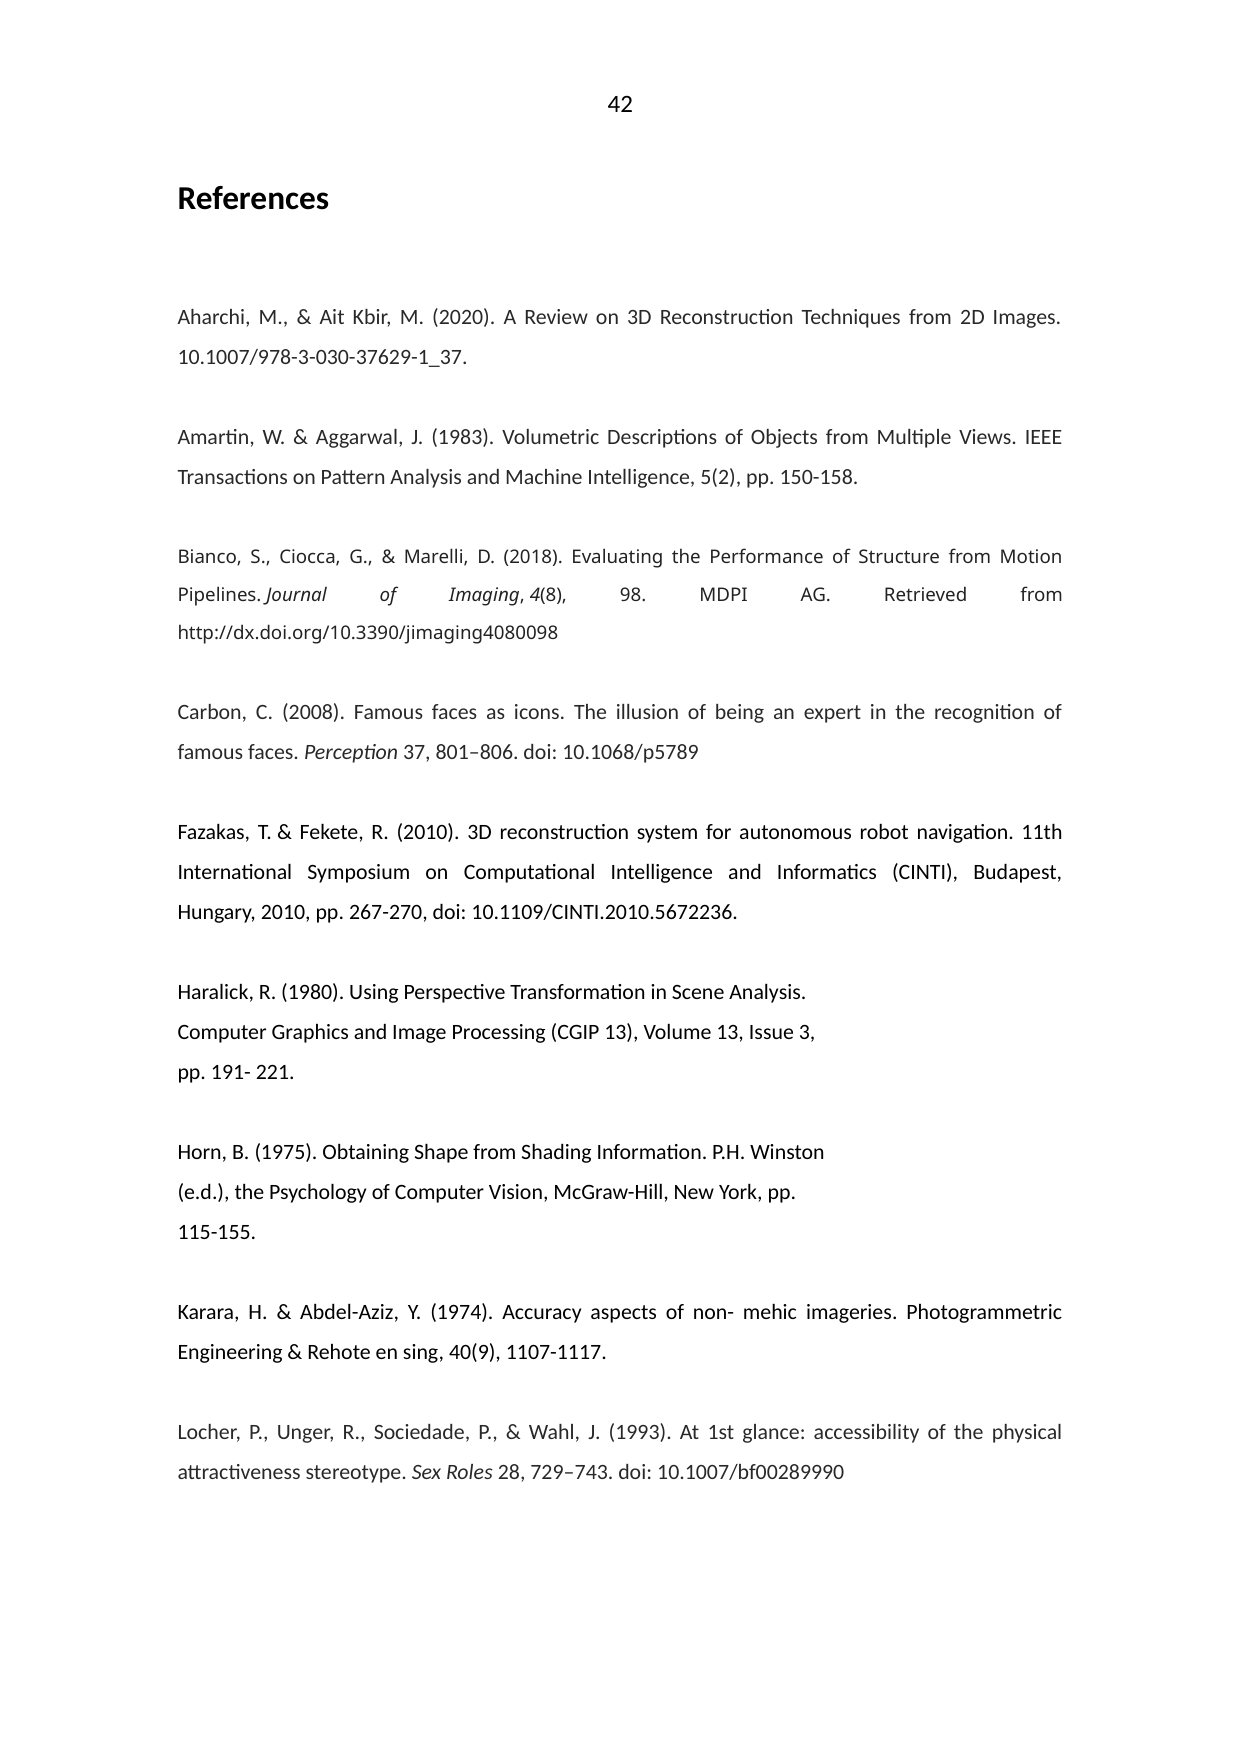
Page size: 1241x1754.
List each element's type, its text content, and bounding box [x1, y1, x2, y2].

text Haralick, R. (1980). Using Perspective Transformation in Scene Analysis. [177, 978, 1063, 1004]
text Horn, B. (1975). Obtaining Shape from Shading Information. P.H. Winston [177, 1138, 1063, 1164]
text Karara, H. & Abdel-Aziz, Y. (1974). Accuracy aspects of non- mehic imageries. Photogrammetric Engineering & Rehote en sing, 40(9), 1107-1117. [177, 1298, 1063, 1364]
text pp. 191- 221. [177, 1058, 1063, 1084]
text Locher, P., Unger, R., Sociedade, P., & Wahl, J. (1993). At 1st glance: accessibility of the physical attractiveness stereotype. Sex Roles 28, 729–743. doi: 10.1007/bf00289990 [177, 1418, 1063, 1484]
text Carbon, C. (2008). Famous faces as icons. The illusion of being an expert in the recognition of famous faces. Perception 37, 801–806. doi: 10.1068/p5789 [177, 698, 1063, 764]
text 115-155. [177, 1218, 1063, 1244]
text Bianco, S., Ciocca, G., & Marelli, D. (2018). Evaluating the Performance of Structure from Motion Pipelines. Journal of Imaging, 4(8), 98. MDPI AG. Retrieved from http://dx.doi.org/10.3390/jimaging4080098 [177, 543, 1063, 645]
text Fazakas, T. & Fekete, R. (2010). 3D reconstruction system for autonomous robot navigation. 11th International Symposium on Computational Intelligence and Informatics (CINTI), Budapest, Hungary, 2010, pp. 267-270, doi: 10.1109/CINTI.2010.5672236. [177, 818, 1063, 924]
text Computer Graphics and Image Processing (CGIP 13), Volume 13, Issue 3, [177, 1018, 1063, 1044]
text (e.d.), the Psychology of Computer Vision, McGraw-Hill, New York, pp. [177, 1178, 1063, 1204]
subtitle References [177, 177, 1063, 218]
text Aharchi, M., & Ait Kbir, M. (2020). A Review on 3D Reconstruction Techniques from 2D Images. 10.1007/978-3-030-37629-1_37. [177, 303, 1063, 370]
text Amartin, W. & Aggarwal, J. (1983). Volumetric Descriptions of Objects from Multiple Views. IEEE Transactions on Pattern Analysis and Machine Intelligence, 5(2), pp. 150-158. [177, 423, 1063, 490]
